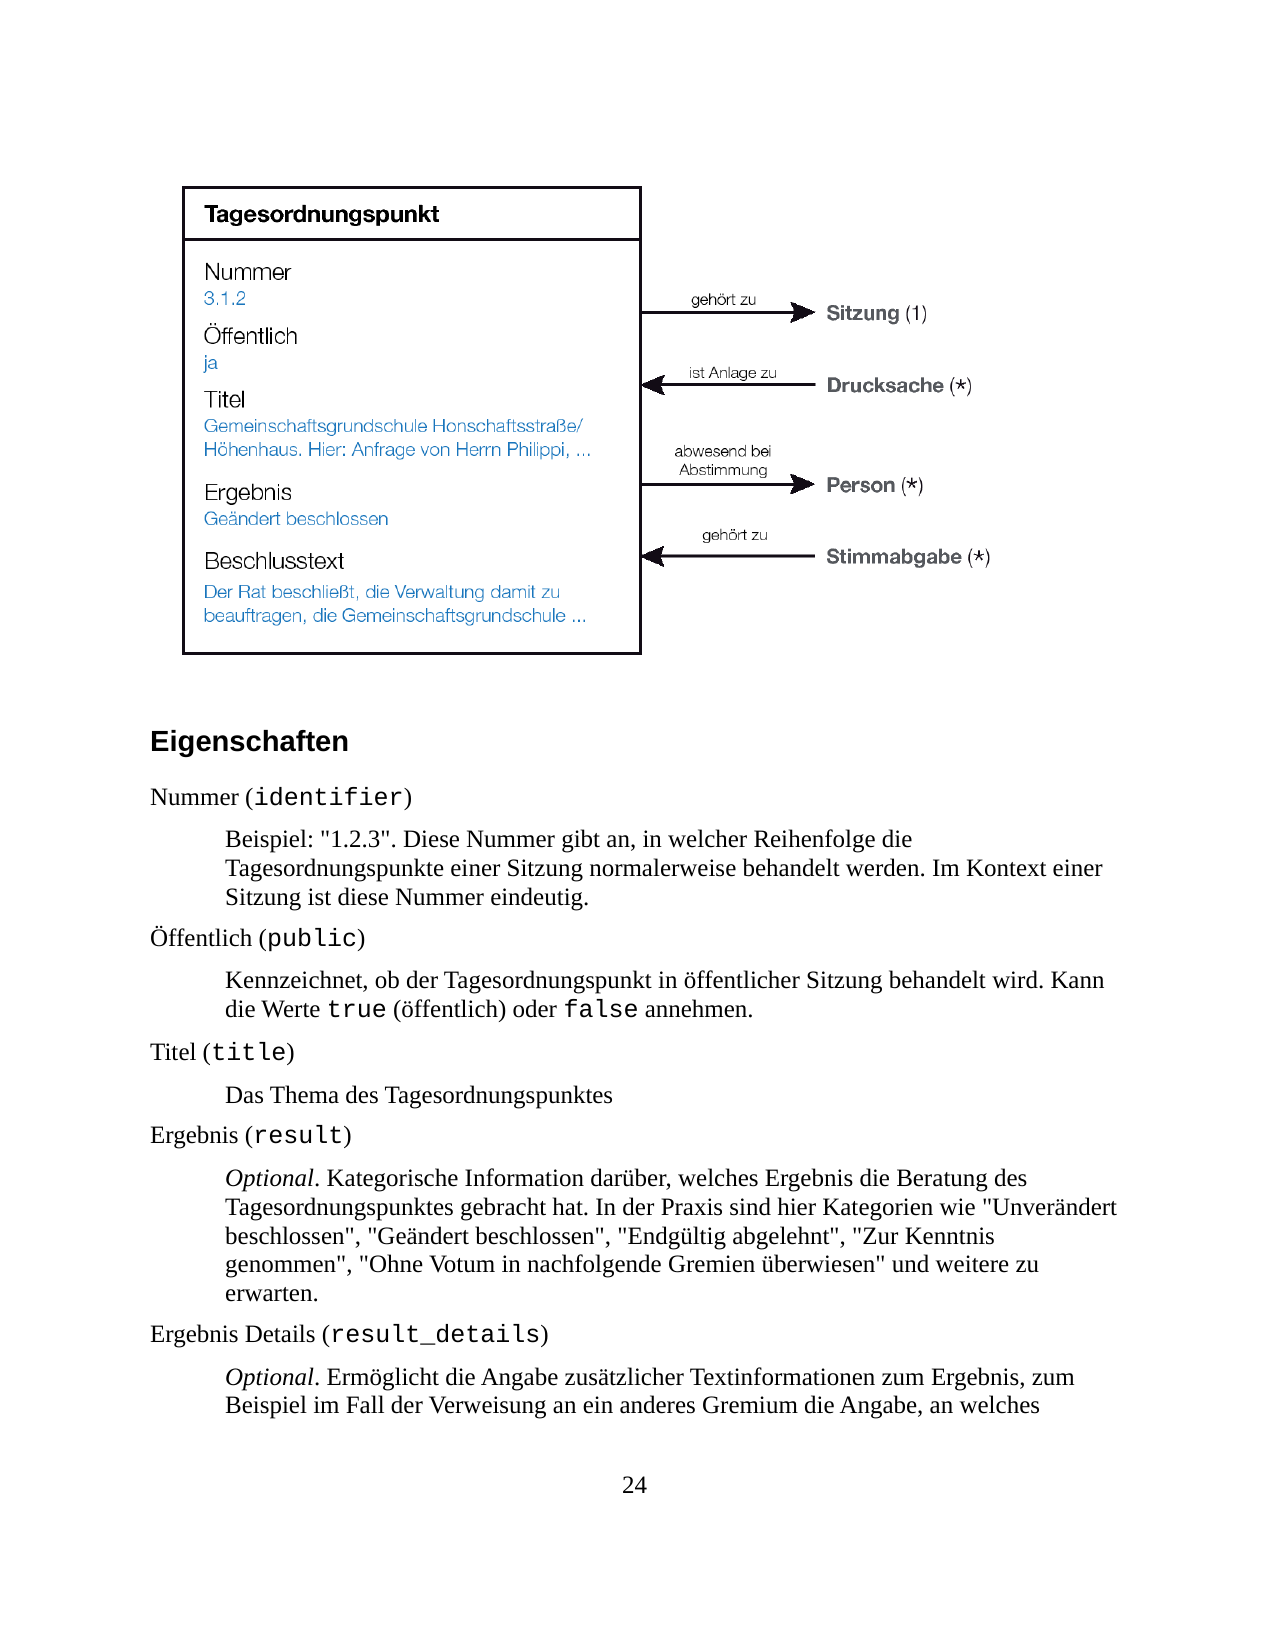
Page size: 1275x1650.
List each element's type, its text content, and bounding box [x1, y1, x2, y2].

text Kennzeichnet, ob der Tagesordnungspunkt in öffentlicher Sitzung behandelt wird. Kann die Werte true (öffentlich) oder false annehmen. [225, 965, 1125, 1025]
picture [150, 150, 1096, 690]
text Titel (title) [150, 1037, 1125, 1068]
text Beispiel: "1.2.3". Diese Nummer gibt an, in welcher Reihenfolge die Tagesordnungspunkte einer Sitzung normalerweise behandelt werden. Im Kontext einer Sitzung ist diese Nummer eindeutig. [225, 824, 1125, 911]
text Ergebnis Details (result_details) [150, 1319, 1125, 1350]
text Das Thema des Tagesordnungspunktes [225, 1080, 1125, 1108]
text Öffentlich (public) [150, 923, 1125, 953]
subtitle Eigenschaften [150, 723, 1125, 757]
text Ergebnis (result) [150, 1121, 1125, 1151]
text Optional. Kategorische Information darüber, welches Ergebnis die Beratung des Tagesordnungspunktes gebracht hat. In der Praxis sind hier Kategorien wie "Unverändert beschlossen", "Geändert beschlossen", "Endgültig abgelehnt", "Zur Kenntnis genommen", "Ohne Votum in nachfolgende Gremien überwiesen" und weitere zu erwarten. [225, 1163, 1125, 1307]
text Optional. Ermöglicht die Angabe zusätzlicher Textinformationen zum Ergebnis, zum Beispiel im Fall der Verweisung an ein anderes Gremium die Angabe, an welches [225, 1362, 1125, 1419]
text Nummer (identifier) [150, 782, 1125, 812]
